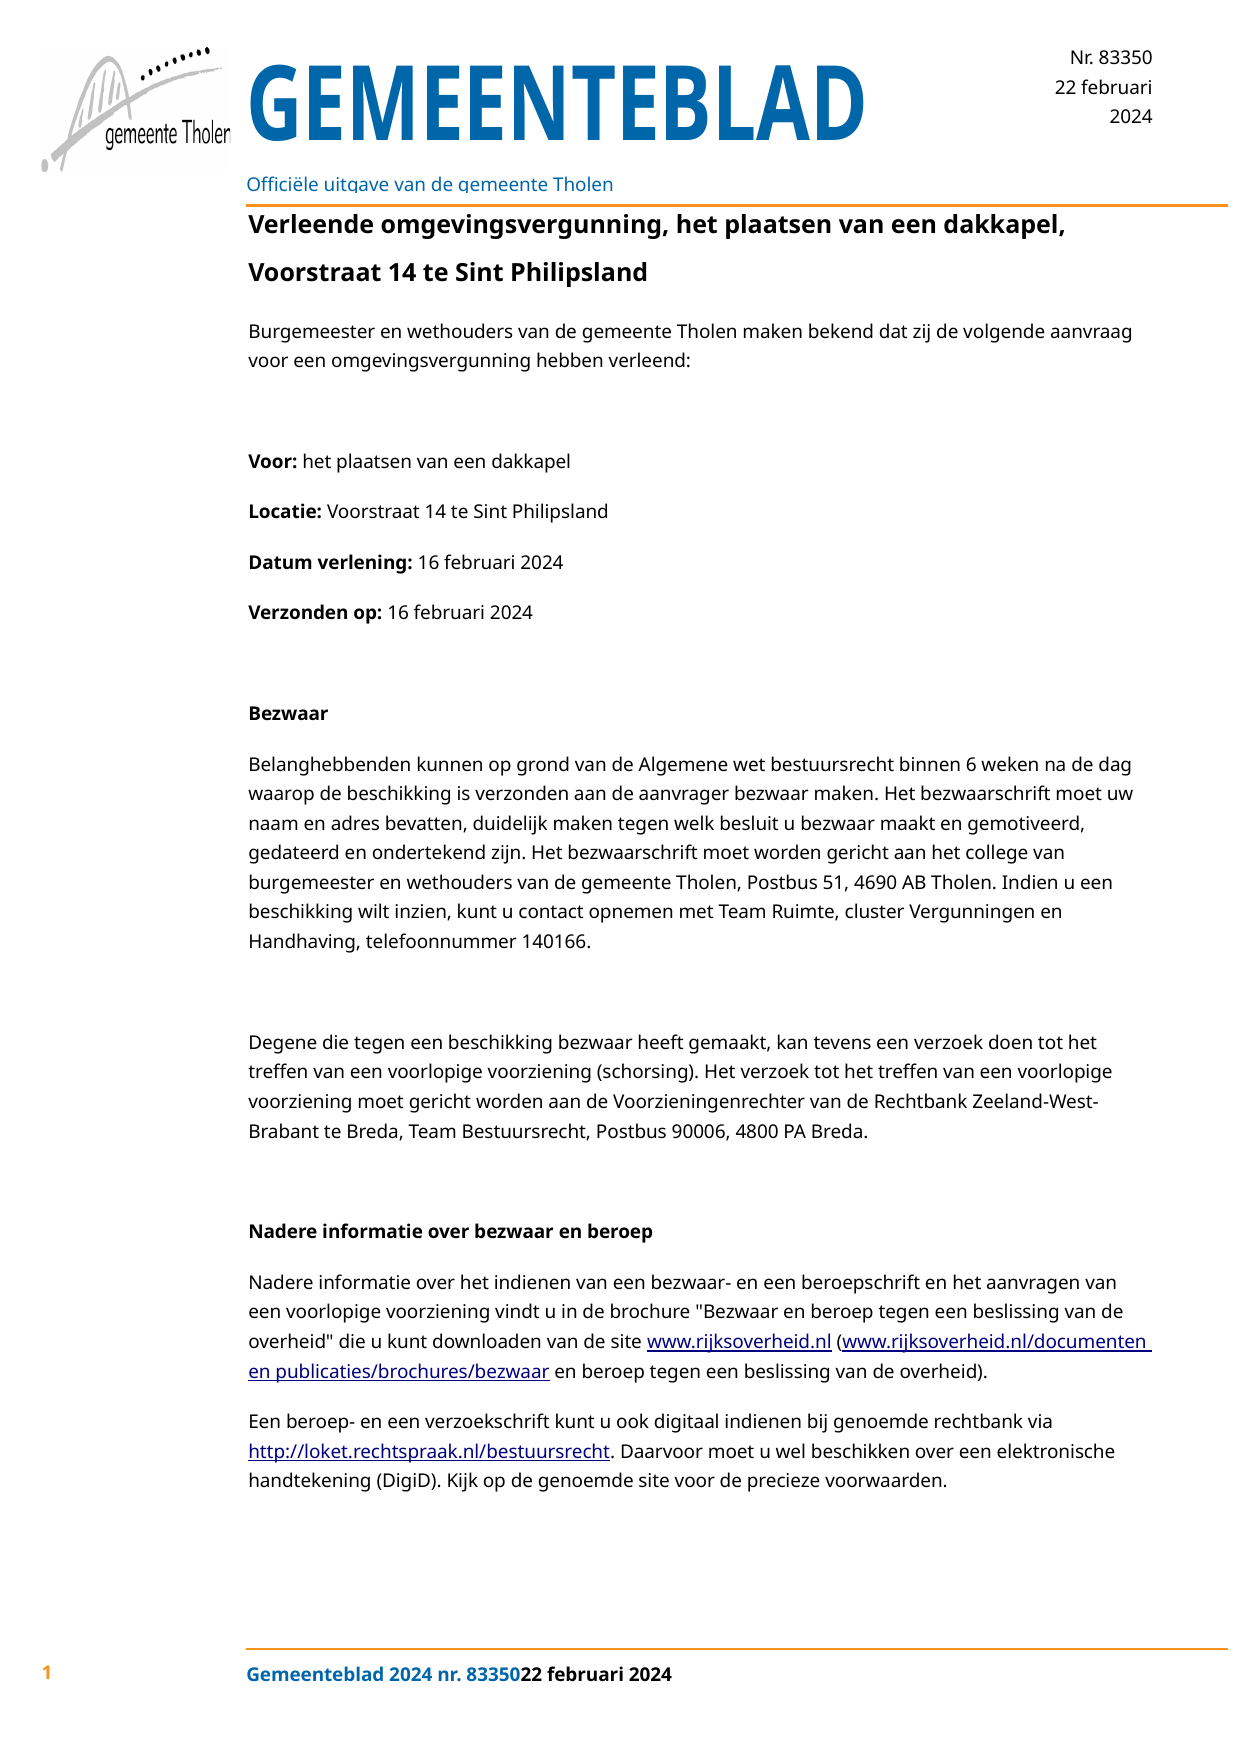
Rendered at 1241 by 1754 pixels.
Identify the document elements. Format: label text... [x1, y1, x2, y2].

text Degene die tegen een beschikking bezwaar heeft gemaakt, kan tevens een verzoek doen tot het treffen van een voorlopige voorziening (schorsing). Het verzoek tot het treffen van een voorlopige voorziening moet gericht worden aan de Voorzieningenrechter van de Rechtbank Zeeland-West-Brabant te Breda, Team Bestuursrecht, Postbus 90006, 4800 PA Breda. [248, 1029, 1152, 1144]
text Locatie: Voorstraat 14 te Sint Philipsland [248, 499, 1152, 524]
text Verzonden op: 16 februari 2024 [248, 599, 1152, 625]
text Bezwaar [248, 700, 1152, 726]
text Voor: het plaatsen van een dakkapel [248, 448, 1152, 474]
text Nadere informatie over het indienen van een bezwaar- en een beroepschrift en het aanvragen van een voorlopige voorziening vindt u in de brochure "Bezwaar en beroep tegen een beslissing van de overheid" die u kunt downloaden van de site www.rijksoverheid.nl (www.rijksoverheid.nl/documenten en publicaties/brochures/bezwaar en beroep tegen een beslissing van de overheid). [248, 1269, 1152, 1384]
picture [41, 47, 231, 172]
text Belanghebbenden kunnen op grond van de Algemene wet bestuursrecht binnen 6 weken na de dag waarop de beschikking is verzonden aan de aanvrager bezwaar maken. Het bezwaarschrift moet uw naam en adres bevatten, duidelijk maken tegen welk besluit u bezwaar maakt en gemotiveerd, gedateerd en ondertekend zijn. Het bezwaarschrift moet worden gericht aan het college van burgemeester en wethouders van de gemeente Tholen, Postbus 51, 4690 AB Tholen. Indien u een beschikking wilt inzien, kunt u contact opnemen met Team Ruimte, cluster Vergunningen en Handhaving, telefoonnummer 140166. [248, 751, 1152, 954]
text Burgemeester en wethouders van de gemeente Tholen maken bekend dat zij de volgende aanvraag voor een omgevingsvergunning hebben verleend: [248, 318, 1152, 373]
text Datum verlening: 16 februari 2024 [248, 549, 1152, 575]
text Verleende omgevingsvergunning, het plaatsen van een dakkapel, Voorstraat 14 te Sint Philipsland [248, 207, 1152, 288]
text Een beroep- en een verzoekschrift kunt u ook digitaal indienen bij genoemde rechtbank via http://loket.rechtspraak.nl/bestuursrecht. Daarvoor moet u wel beschikken over een elektronische handtekening (DigiD). Kijk op de genoemde site voor de precieze voorwaarden. [248, 1408, 1152, 1493]
text Nadere informatie over bezwaar en beroep [248, 1219, 1152, 1244]
